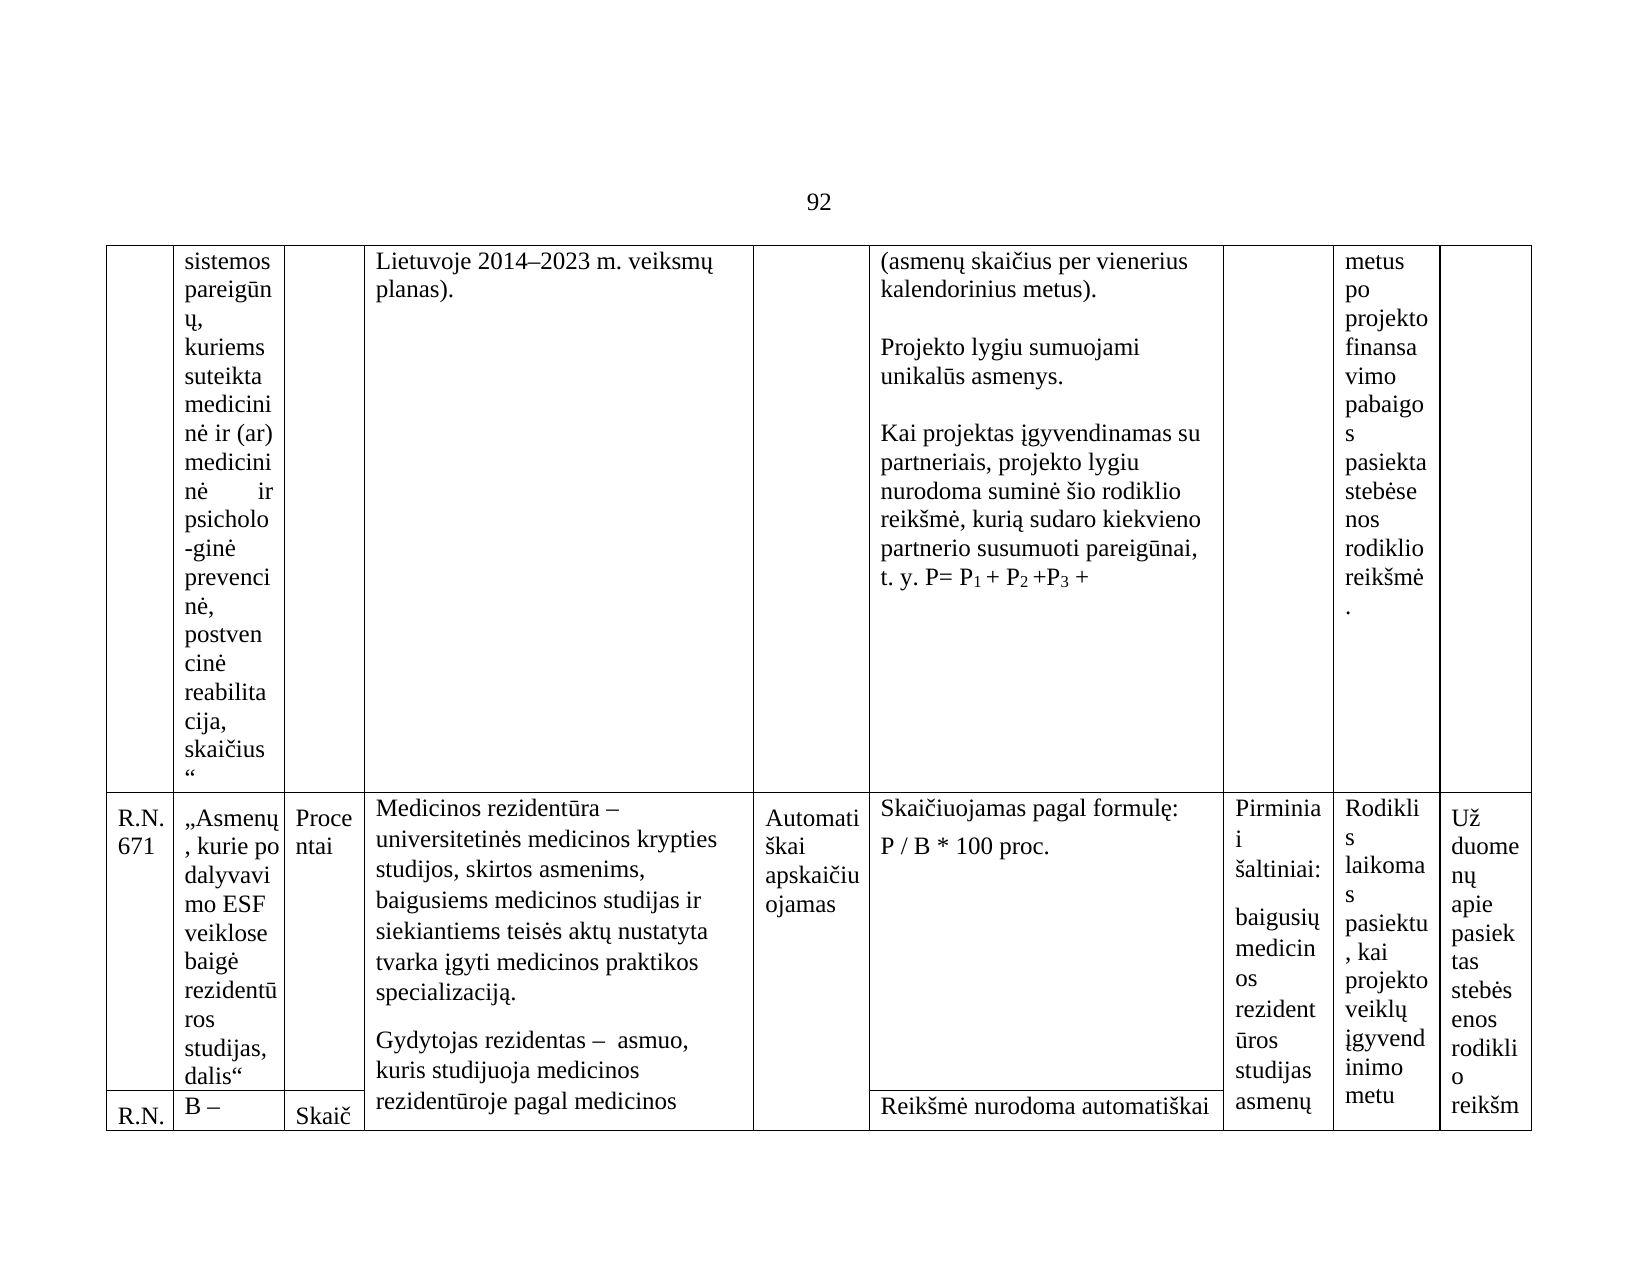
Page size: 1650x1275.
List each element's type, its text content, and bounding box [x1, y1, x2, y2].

table_cell Skaičiuojamas pagal formulę: P / B * 100 proc. [870, 793, 1223, 1090]
table_cell Automatiškai apskaičiuojamas [754, 793, 869, 1129]
table_cell [285, 246, 364, 792]
table_cell Medicinos rezidentūra – universitetinės medicinos krypties studijos, skirtos asmenims, baigusiems medicinos studijas ir siekiantiems teisės aktų nustatyta tvarka įgyti medicinos praktikos specializaciją. Gydytojas rezidentas – asmuo, kuris studijuoja medicinos rezidentūroje pagal medicinos [365, 793, 753, 1129]
table_cell sistemos pareigūnų, kuriems suteikta medicininė ir (ar) medicininė ir psicholo-ginė prevencinė, postvencinė reabilitacija, skaičius“ [174, 246, 284, 792]
table_cell B – [174, 1091, 284, 1129]
table_cell Procentai [285, 793, 364, 1090]
table_cell (asmenų skaičius per vienerius kalendorinius metus). Projekto lygiu sumuojami unikalūs asmenys. Kai projektas įgyvendinamas su partneriais, projekto lygiu nurodoma suminė šio rodiklio reikšmė, kurią sudaro kiekvieno partnerio susumuoti pareigūnai, t. y. P= P1 + P2 +P3 + [870, 246, 1223, 792]
table_cell [1224, 246, 1333, 792]
table_cell [107, 246, 173, 792]
table_cell Pirminiai šaltiniai: baigusių medicinos rezidentūros studijas asmenų [1224, 793, 1333, 1129]
table_cell [754, 246, 869, 792]
table_cell Reikšmė nurodoma automatiškai [870, 1091, 1223, 1129]
table_cell „Asmenų, kurie po dalyvavimo ESF veiklose baigė rezidentūros studijas, dalis“ [174, 793, 284, 1090]
table_cell Už duomenų apie pasiektas stebėsenos rodiklio reikšm [1441, 793, 1531, 1129]
table_cell [1441, 246, 1531, 792]
table_cell R.N.671 [107, 793, 173, 1090]
table_cell metus po projekto finansavimo pabaigos pasiekta stebėsenos rodiklio reikšmė. [1334, 246, 1439, 792]
table_cell Skaič [285, 1091, 364, 1129]
table_cell Lietuvoje 2014–2023 m. veiksmų planas). [365, 246, 753, 792]
table_cell Rodiklis laikomas pasiektu, kai projekto veiklų įgyvendinimo metu [1334, 793, 1439, 1129]
table_cell R.N. [107, 1091, 173, 1129]
